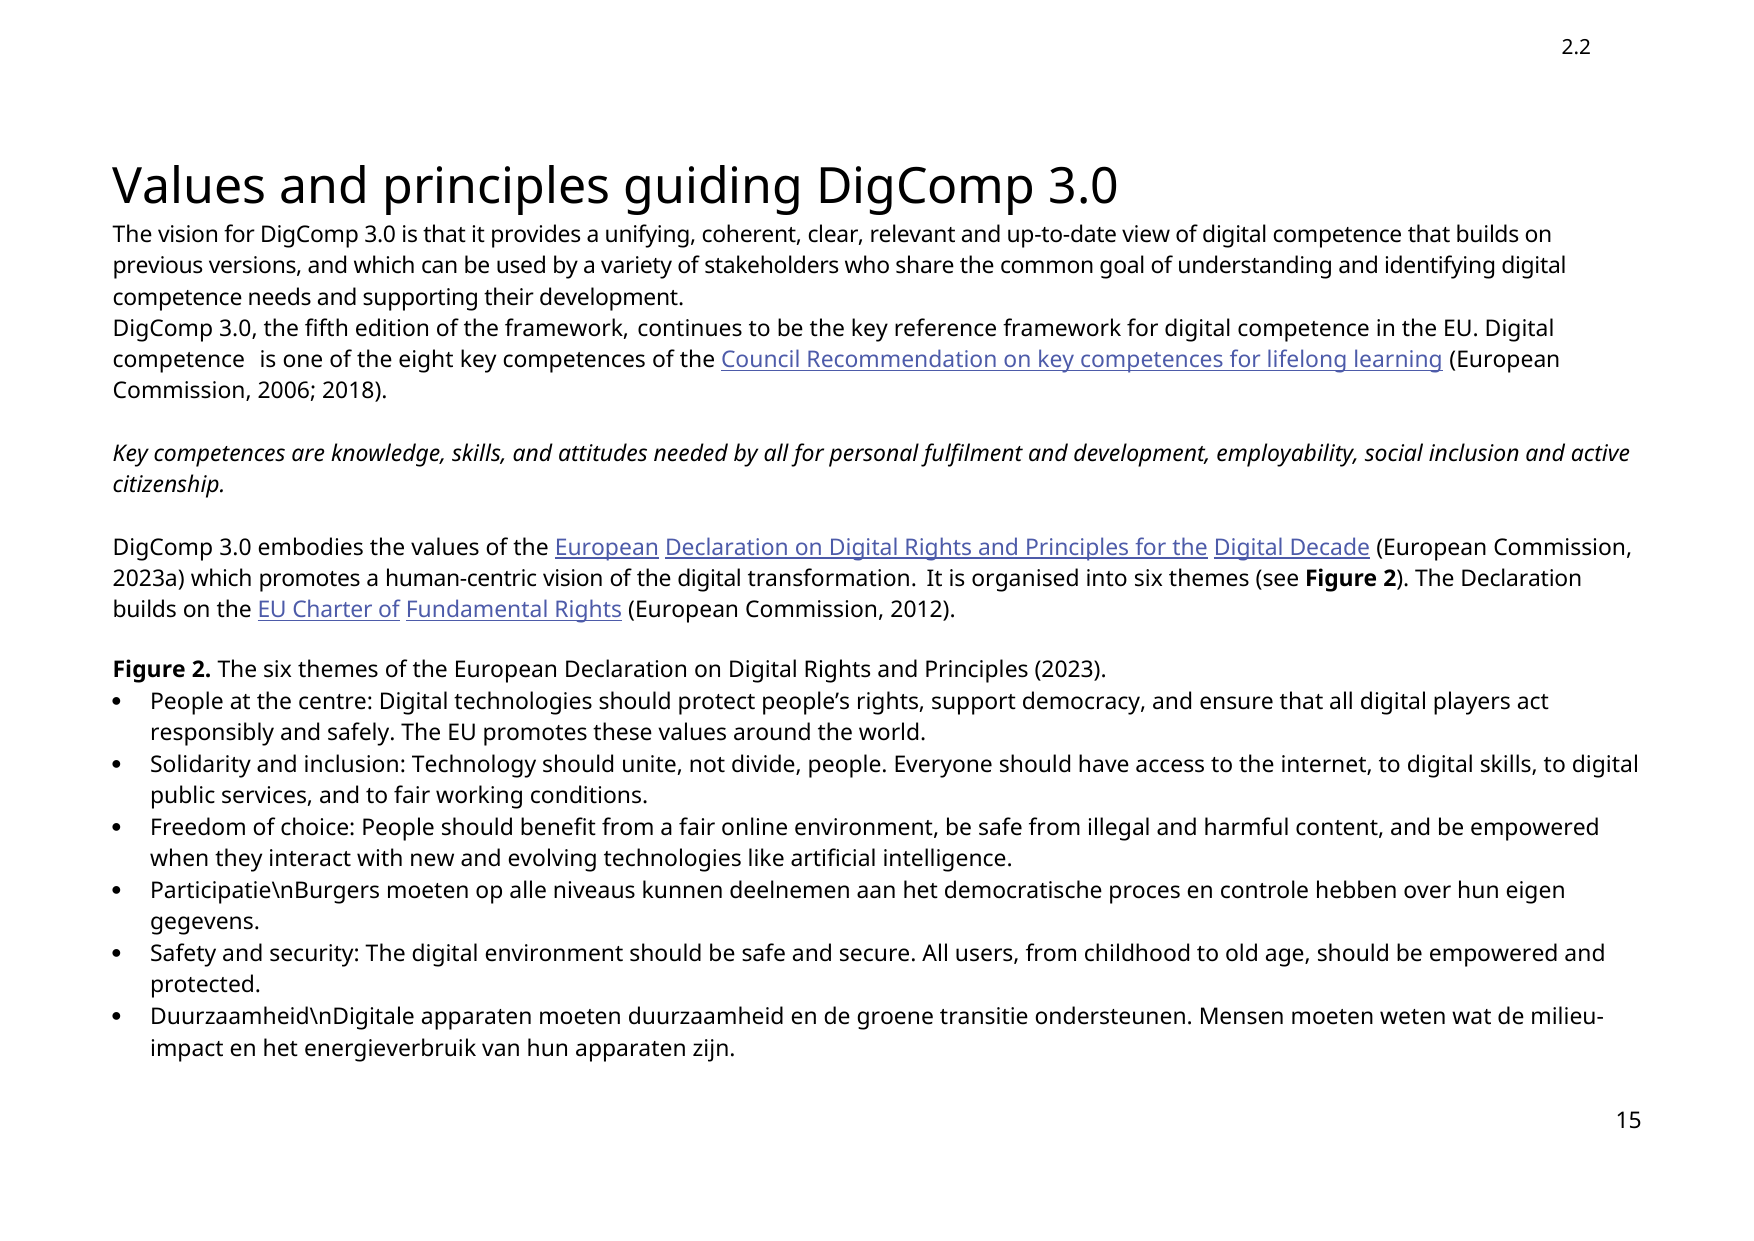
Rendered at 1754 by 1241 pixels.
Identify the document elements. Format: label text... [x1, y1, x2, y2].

list Freedom of choice: People should benefit from a fair online environment, be safe from illegal and harmful content, and be empowered when they interact with new and evolving technologies like artificial intelligence. [112, 811, 1641, 873]
list Safety and security: The digital environment should be safe and secure. All users, from childhood to old age, should be empowered and protected. [112, 937, 1641, 1000]
text The vision for DigComp 3.0 is that it provides a unifying, coherent, clear, relevant and up-to-date view of digital competence that builds on previous versions, and which can be used by a variety of stakeholders who share the common goal of understanding and identifying digital competence needs and supporting their development. [112, 218, 1641, 312]
text DigComp 3.0, the fifth edition of the framework, continues to be the key reference framework for digital competence in the EU. Digital competence is one of the eight key competences of the Council Recommendation on key competences for lifelong learning (European Commission, 2006; 2018). [112, 312, 1641, 406]
text Figure 2. The six themes of the European Declaration on Digital Rights and Principles (2023). [112, 653, 1641, 684]
text DigComp 3.0 embodies the values of the European Declaration on Digital Rights and Principles for the Digital Decade (European Commission, 2023a) which promotes a human-centric vision of the digital transformation. It is organised into six themes (see Figure 2). The Declaration builds on the EU Charter of Fundamental Rights (European Commission, 2012). [112, 531, 1641, 624]
list Duurzaamheid\nDigitale apparaten moeten duurzaamheid en de groene transitie ondersteunen. Mensen moeten weten wat de milieu-impact en het energieverbruik van hun apparaten zijn. [112, 1000, 1641, 1063]
list Participatie\nBurgers moeten op alle niveaus kunnen deelnemen aan het democratische proces en controle hebben over hun eigen gegevens. [112, 874, 1641, 937]
subtitle Values and principles guiding DigComp 3.0 [112, 150, 1641, 218]
list People at the centre: Digital technologies should protect people’s rights, support democracy, and ensure that all digital players act responsibly and safely. The EU promotes these values around the world. [112, 685, 1641, 747]
text Key competences are knowledge, skills, and attitudes needed by all for personal fulfilment and development, employability, social inclusion and active citizenship. [112, 437, 1641, 499]
list Solidarity and inclusion: Technology should unite, not divide, people. Everyone should have access to the internet, to digital skills, to digital public services, and to fair working conditions. [112, 748, 1641, 810]
